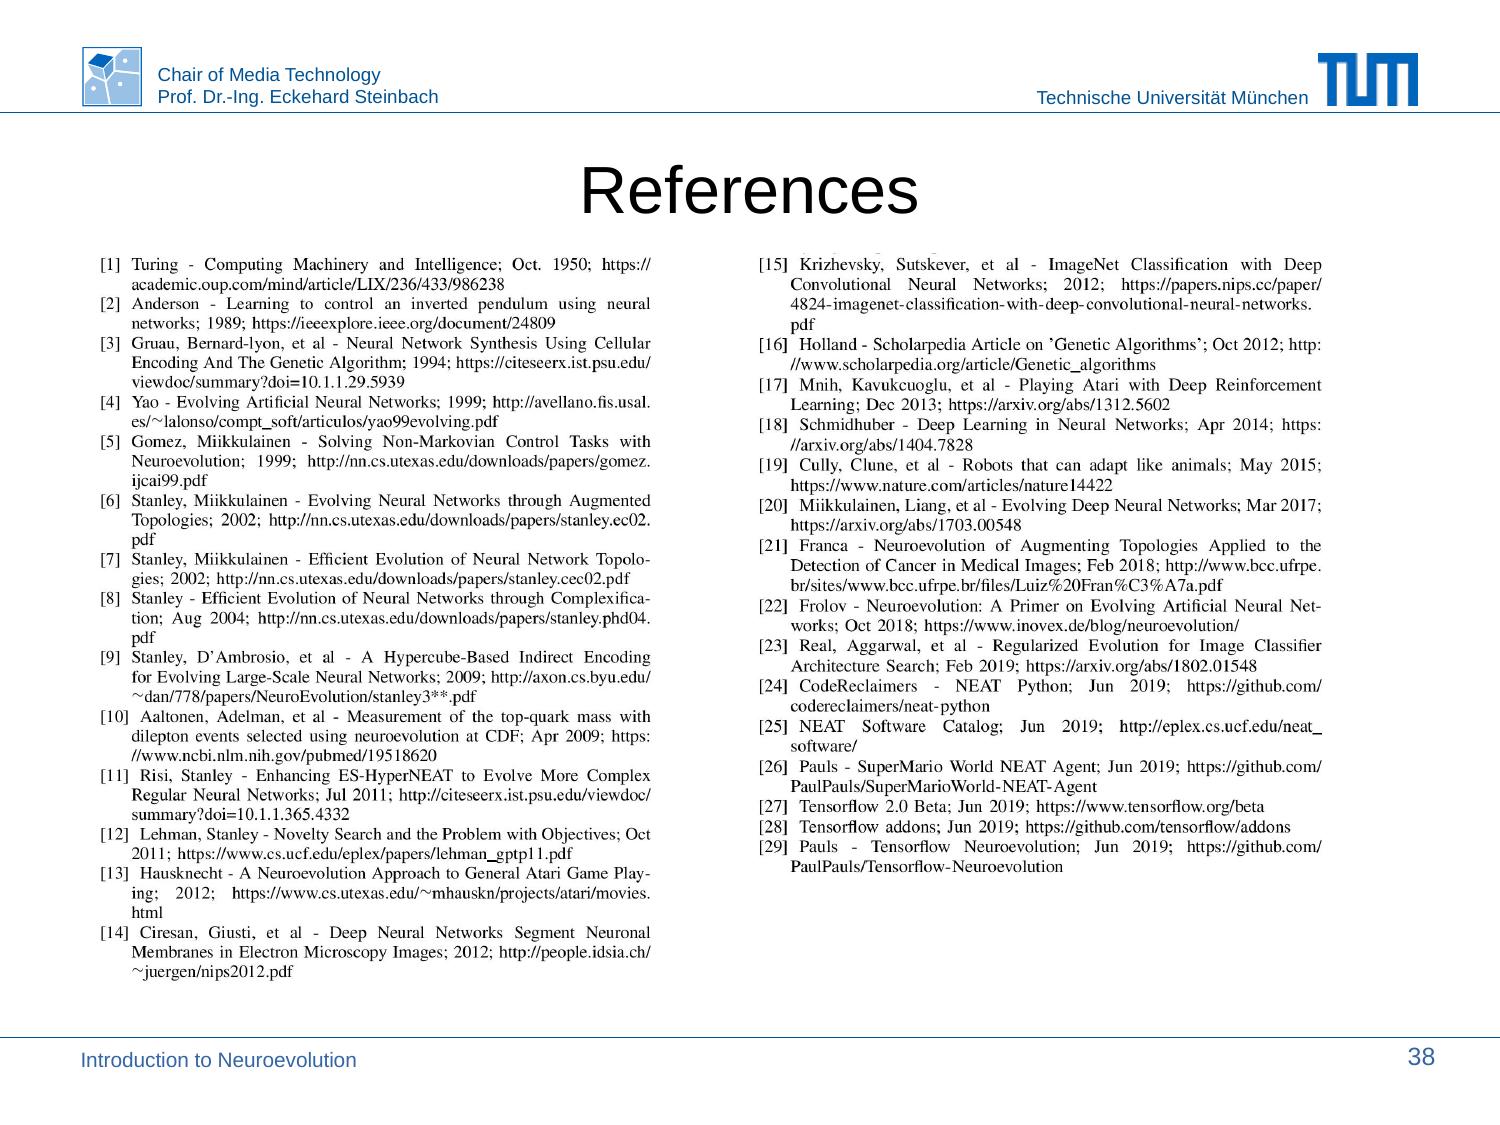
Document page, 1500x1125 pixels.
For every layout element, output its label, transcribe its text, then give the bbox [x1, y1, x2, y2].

picture [1318, 53, 1418, 106]
title References [83, 139, 1417, 239]
text_box Introduction to Neuroevolution [65, 1041, 406, 1081]
text_box [1392, 1035, 1471, 1090]
picture [95, 249, 664, 983]
picture [750, 253, 1325, 874]
